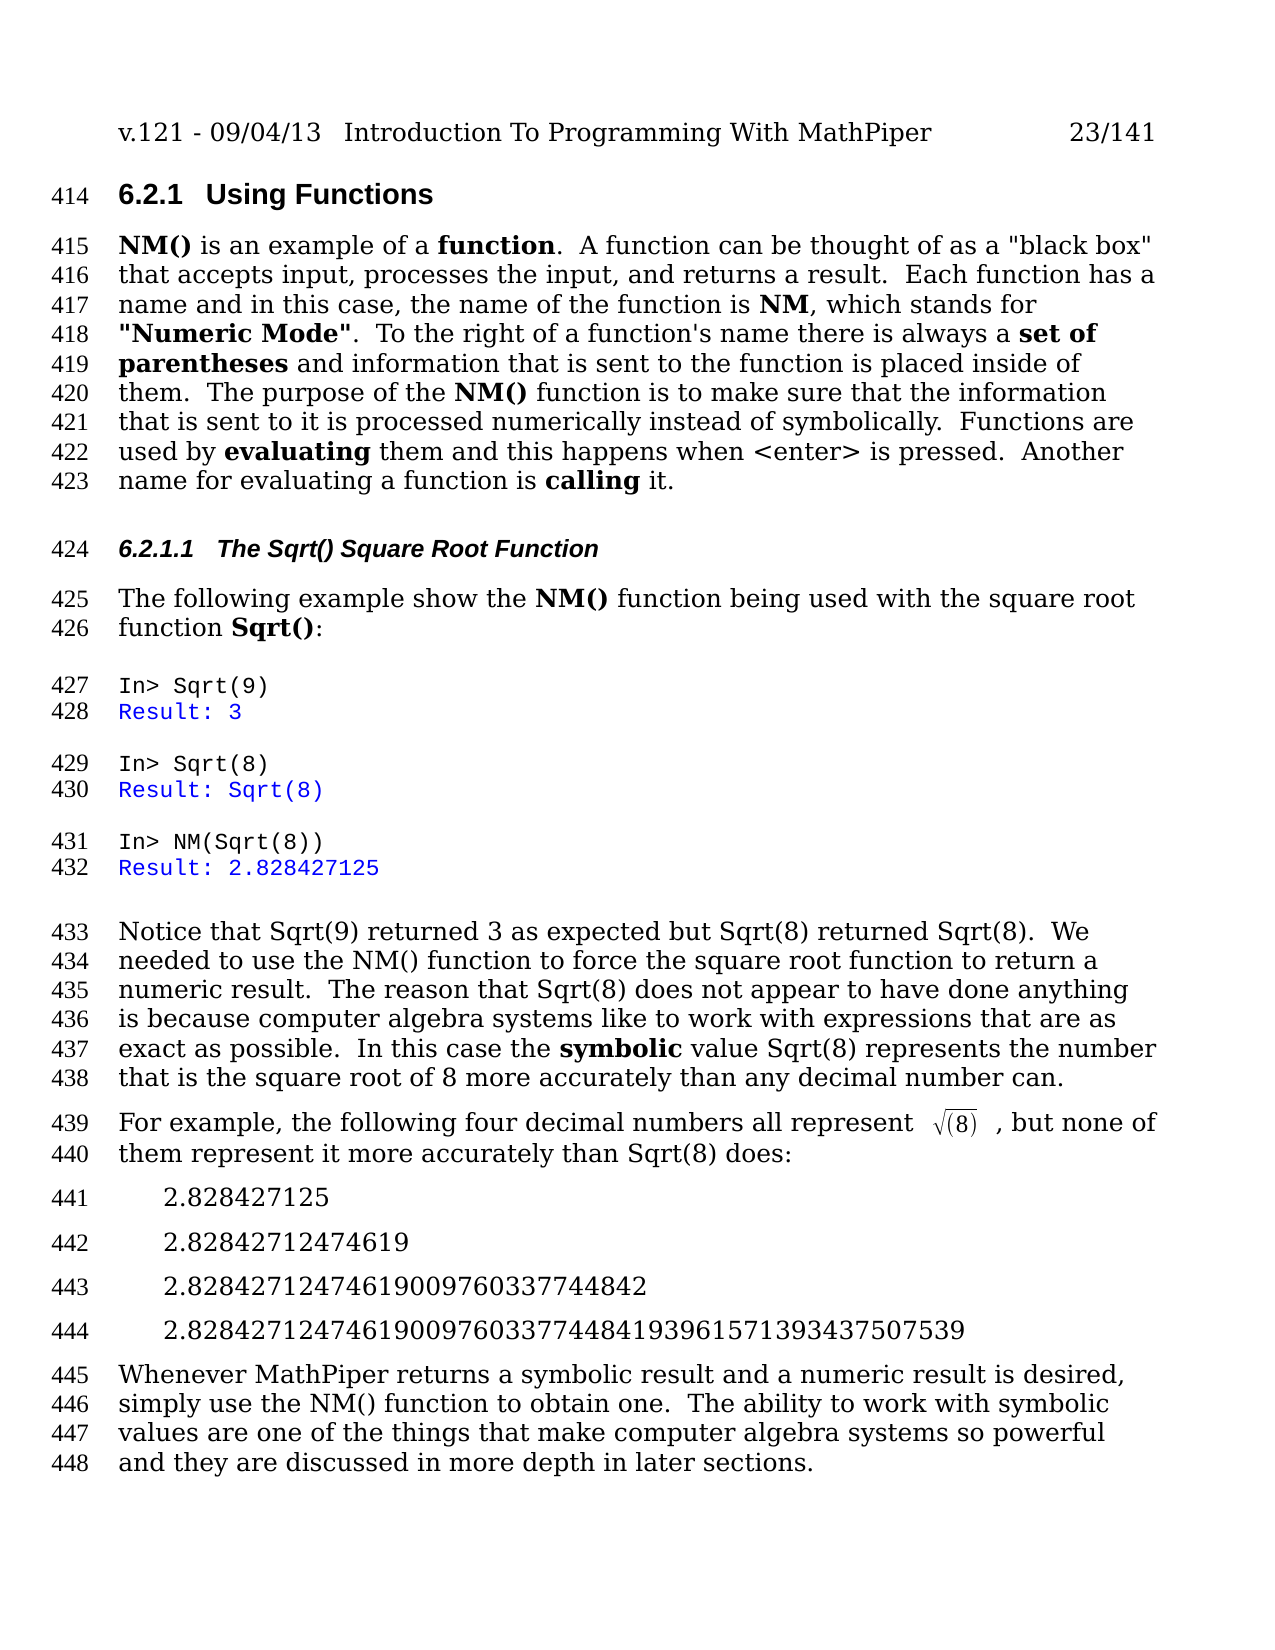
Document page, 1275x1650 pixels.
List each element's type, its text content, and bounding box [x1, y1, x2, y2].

text Result: 3 [118, 700, 1157, 726]
text 2.828427125 [163, 1184, 1157, 1213]
text In> Sqrt(9) [118, 674, 1157, 700]
text 2.8284271247461900976033774484193961571393437507539 [163, 1316, 1157, 1345]
text Result: Sqrt(8) [118, 778, 1157, 804]
text Result: 2.828427125 [118, 856, 1157, 882]
subtitle Using Functions [118, 177, 1157, 210]
text NM() is an example of a function. A function can be thought of as a "black box" that accepts input, processes the input, and returns a result. Each function has a name and in this case, the name of the function is NM, which stands for "Numeric Mode". To the right of a function's name there is always a set of parentheses and information that is sent to the function is placed inside of them. The purpose of the NM() function is to make sure that the information that is sent to it is processed numerically instead of symbolically. Functions are used by evaluating them and this happens when <enter> is pressed. Another name for evaluating a function is calling it. [118, 231, 1157, 495]
text In> Sqrt(8) [118, 752, 1157, 778]
text 2.82842712474619 [163, 1228, 1157, 1257]
subtitle The Sqrt() Square Root Function [118, 534, 1157, 563]
text 2.82842712474619009760337744842 [163, 1272, 1157, 1301]
text In> NM(Sqrt(8)) [118, 830, 1157, 856]
text For example, the following four decimal numbers all represent, but none of them represent it more accurately than Sqrt(8) does: [118, 1107, 1157, 1169]
text The following example show the NM() function being used with the square root function Sqrt(): [118, 584, 1157, 642]
text Whenever MathPiper returns a symbolic result and a numeric result is desired, simply use the NM() function to obtain one. The ability to work with symbolic values are one of the things that make computer algebra systems so powerful and they are discussed in more depth in later sections. [118, 1360, 1157, 1477]
text Notice that Sqrt(9) returned 3 as expected but Sqrt(8) returned Sqrt(8). We needed to use the NM() function to force the square root function to return a numeric result. The reason that Sqrt(8) does not appear to have done anything is because computer algebra systems like to work with expressions that are as exact as possible. In this case the symbolic value Sqrt(8) represents the number that is the square root of 8 more accurately than any decimal number can. [118, 917, 1157, 1092]
